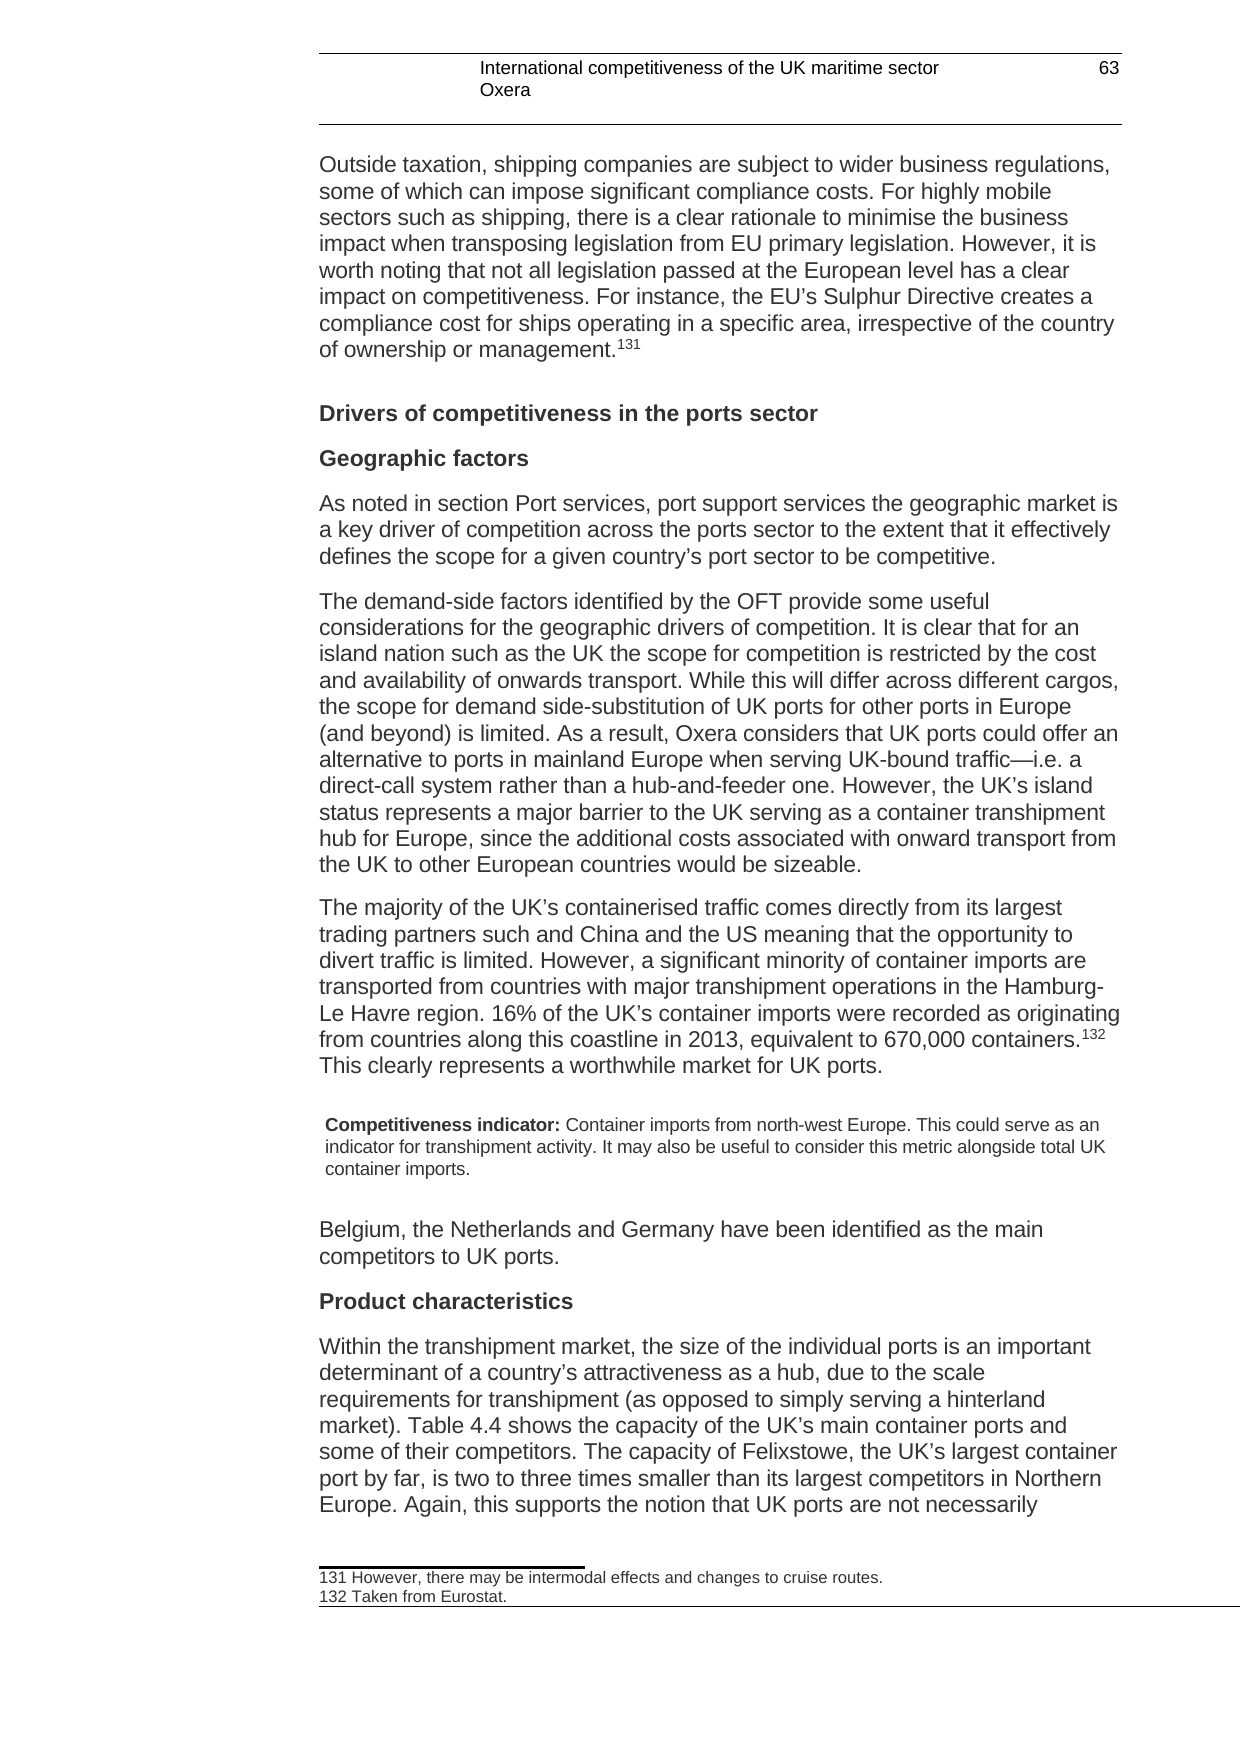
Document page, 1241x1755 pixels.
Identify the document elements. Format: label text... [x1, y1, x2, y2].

text As noted in section 2.3.2 the geographic market is a key driver of competition across the ports sector to the extent that it effectively defines the scope for a given country’s port sector to be competitive. [319, 490, 1122, 569]
text Within the transhipment market, the size of the individual ports is an important determinant of a country’s attractiveness as a hub, due to the scale requirements for transhipment (as opposed to simply serving a hinterland market). Table 4.4 shows the capacity of the UK’s main container ports and some of their competitors. The capacity of Felixstowe, the UK’s largest container port by far, is two to three times smaller than its largest competitors in Northern Europe. Again, this supports the notion that UK ports are not necessarily [319, 1333, 1122, 1517]
text However, there may be intermodal effects and changes to cruise routes. [319, 1568, 1122, 1587]
subtitle Product characteristics [319, 1288, 1122, 1314]
text Taken from Eurostat. [319, 1587, 1122, 1606]
text The demand-side factors identified by the OFT provide some useful considerations for the geographic drivers of competition. It is clear that for an island nation such as the UK the scope for competition is restricted by the cost and availability of onwards transport. While this will differ across different cargos, the scope for demand side-substitution of UK ports for other ports in Europe (and beyond) is limited. As a result, Oxera considers that UK ports could offer an alternative to ports in mainland Europe when serving UK-bound traffic—i.e. a direct-call system rather than a hub-and-feeder one. However, the UK’s island status represents a major barrier to the UK serving as a container transhipment hub for Europe, since the additional costs associated with onward transport from the UK to other European countries would be sizeable. [319, 588, 1122, 878]
text Outside taxation, shipping companies are subject to wider business regulations, some of which can impose significant compliance costs. For highly mobile sectors such as shipping, there is a clear rationale to minimise the business impact when transposing legislation from EU primary legislation. However, it is worth noting that not all legislation passed at the European level has a clear impact on competitiveness. For instance, the EU’s Sulphur Directive creates a compliance cost for ships operating in a specific area, irrespective of the country of ownership or management. [319, 151, 1122, 362]
text Belgium, the Netherlands and Germany have been identified as the main competitors to UK ports. [319, 1216, 1122, 1269]
text The majority of the UK’s containerised traffic comes directly from its largest trading partners such and China and the US meaning that the opportunity to divert traffic is limited. However, a significant minority of container imports are transported from countries with major transhipment operations in the Hamburg-Le Havre region. 16% of the UK’s container imports were recorded as originating from countries along this coastline in 2013, equivalent to 670,000 containers. This clearly represents a worthwhile market for UK ports. [319, 894, 1122, 1079]
subtitle Drivers of competitiveness in the ports sector [319, 400, 1122, 426]
subtitle Geographic factors [319, 445, 1122, 471]
table_header Competitiveness indicator: Container imports from north-west Europe. This could serve as an indicator for transhipment activity. It may also be useful to consider this metric alongside total UK container imports. [319, 1095, 1121, 1198]
